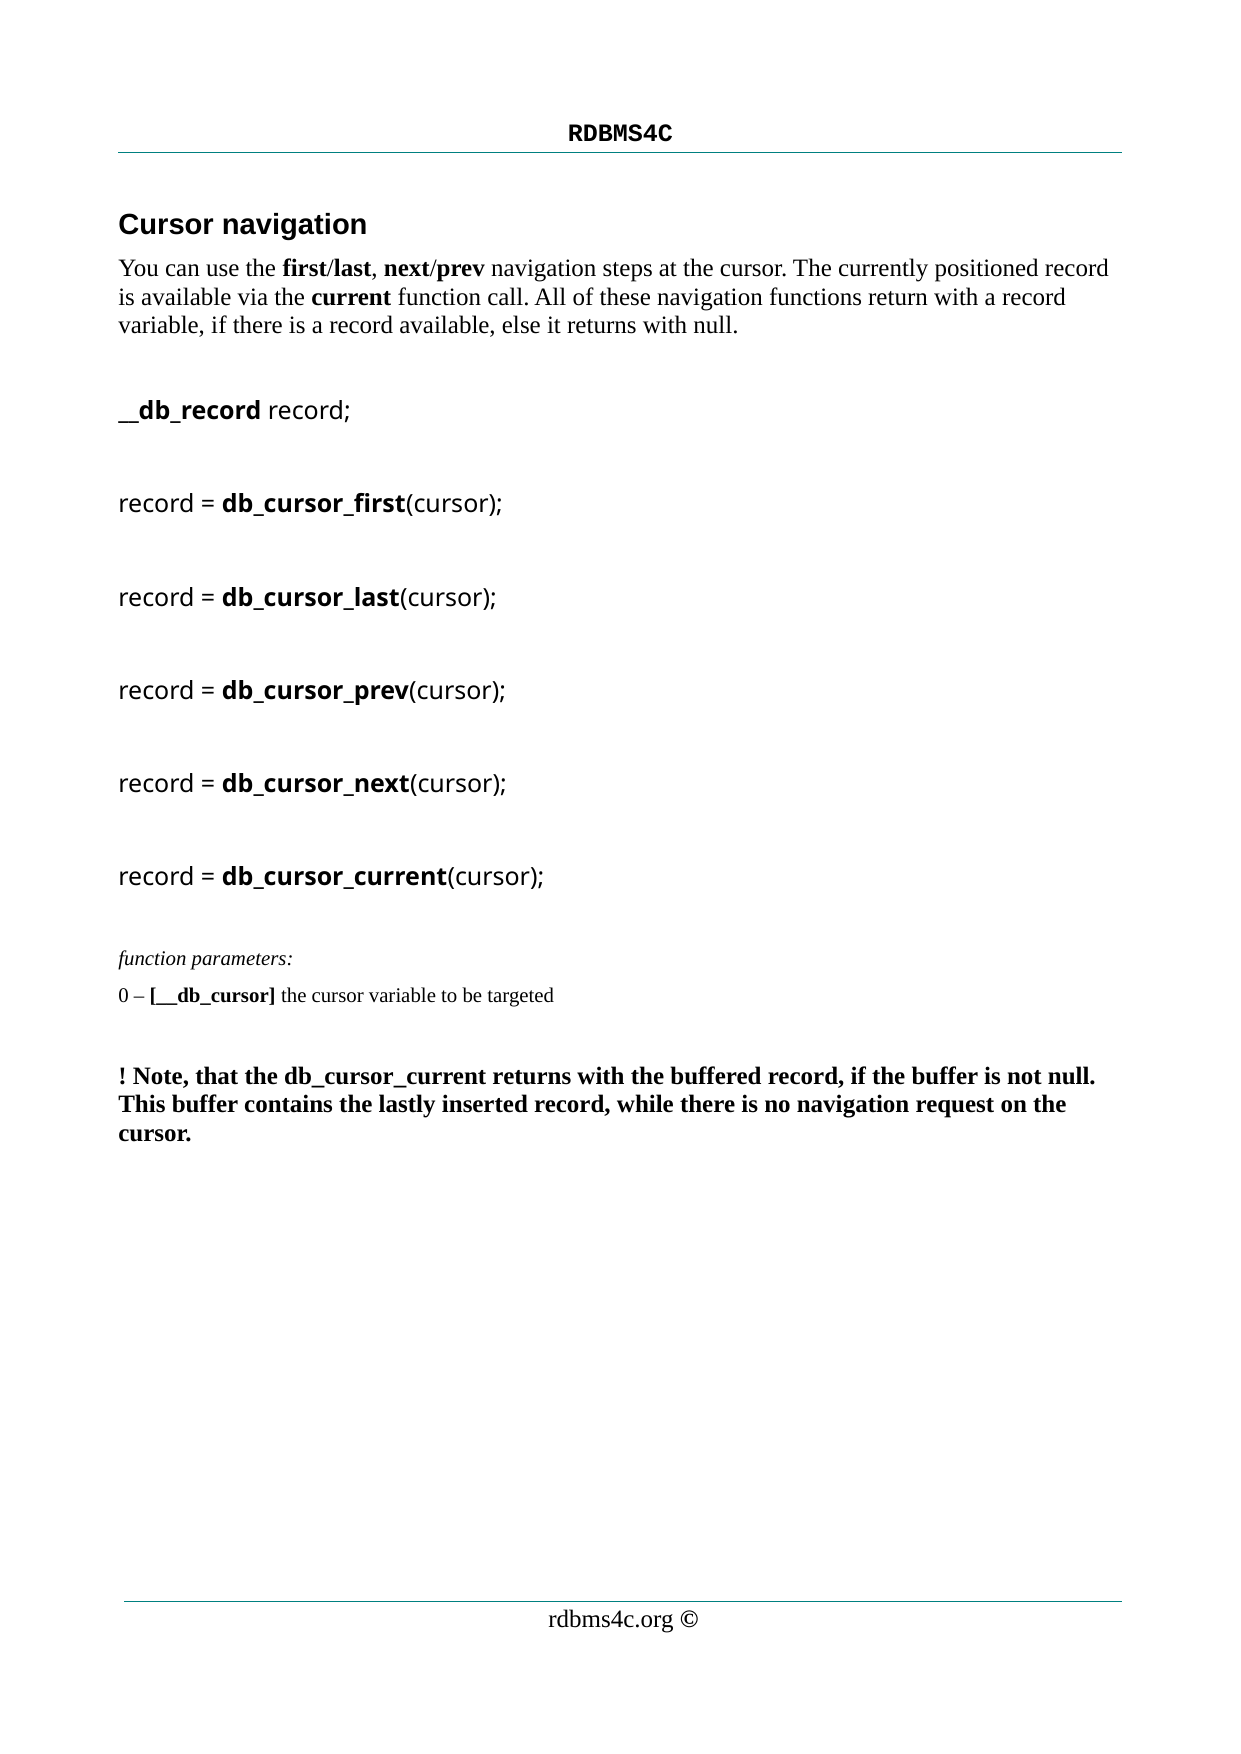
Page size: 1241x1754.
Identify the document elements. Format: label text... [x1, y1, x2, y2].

text record = db_cursor_current(cursor); [118, 858, 1122, 893]
subtitle Cursor navigation [118, 207, 1122, 240]
text record = db_cursor_prev(cursor); [118, 672, 1122, 706]
text You can use the first/last, next/prev navigation steps at the cursor. The currently positioned record is available via the current function call. All of these navigation functions return with a record variable, if there is a record available, else it returns with null. [118, 253, 1122, 339]
text record = db_cursor_next(cursor); [118, 765, 1122, 799]
text 0 – [__db_cursor] the cursor variable to be targeted [118, 983, 1122, 1007]
text ! Note, that the db_cursor_current returns with the buffered record, if the buffer is not null. This buffer contains the lastly inserted record, while there is no navigation request on the cursor. [118, 1061, 1122, 1147]
text record = db_cursor_last(cursor); [118, 579, 1122, 613]
text function parameters: [118, 946, 1122, 970]
text __db_record record; [118, 393, 1122, 427]
text record = db_cursor_first(cursor); [118, 486, 1122, 520]
